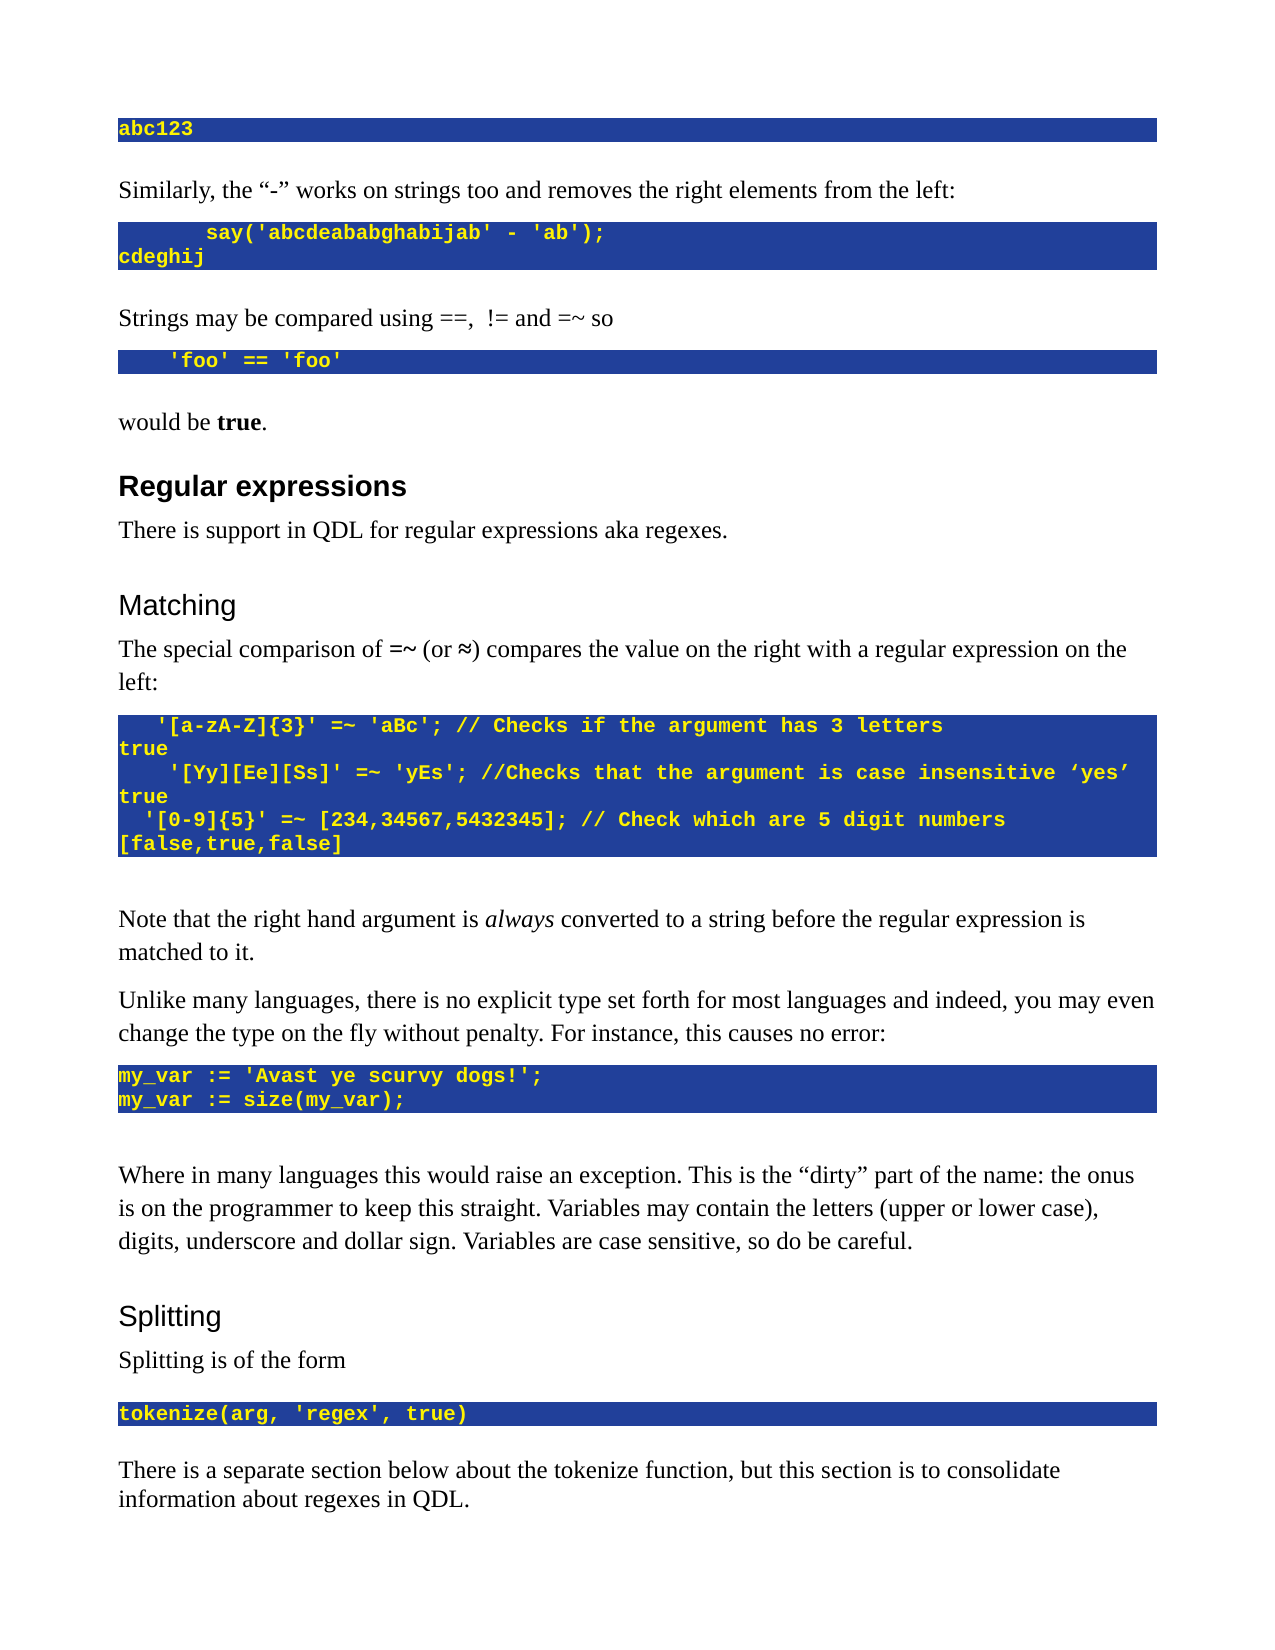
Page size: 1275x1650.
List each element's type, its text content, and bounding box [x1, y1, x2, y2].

text [false,true,false] [118, 833, 1157, 857]
text '[a-zA-Z]{3}' =~ 'aBc'; // Checks if the argument has 3 letters [118, 715, 1157, 738]
text my_var := 'Avast ye scurvy dogs!'; [118, 1065, 1157, 1089]
text 'foo' == 'foo' [118, 350, 1157, 374]
text '[0-9]{5}' =~ [234,34567,5432345]; // Check which are 5 digit numbers [118, 809, 1157, 833]
subtitle Splitting [118, 1299, 1157, 1332]
text tokenize(arg, 'regex', true) [118, 1402, 1157, 1426]
text my_var := size(my_var); [118, 1089, 1157, 1113]
text say('abcdeababghabijab' - 'ab'); [118, 222, 1157, 246]
subtitle Matching [118, 588, 1157, 622]
text would be true. [118, 374, 1157, 436]
text Unlike many languages, there is no explicit type set forth for most languages and indeed, you may even change the type on the fly without penalty. For instance, this causes no error: [118, 985, 1157, 1047]
text Where in many languages this would raise an exception. This is the “dirty” part of the name: the onus is on the programmer to keep this straight. Variables may contain the letters (upper or lower case), digits, underscore and dollar sign. Variables are case sensitive, so do be careful. [118, 1160, 1157, 1255]
text abc123 [118, 118, 1157, 142]
text There is a separate section below about the tokenize function, but this section is to consolidate information about regexes in QDL. [118, 1455, 1157, 1512]
subtitle Regular expressions [118, 469, 1157, 503]
text true [118, 786, 1157, 809]
text cdeghij [118, 246, 1157, 270]
text Note that the right hand argument is always converted to a string before the regular expression is matched to it. [118, 904, 1157, 966]
text Similarly, the “-” works on strings too and removes the right elements from the left: [118, 142, 1157, 203]
text The special comparison of =~ (or ≈) compares the value on the right with a regular expression on the left: [118, 634, 1157, 696]
text '[Yy][Ee][Ss]' =~ 'yEs'; //Checks that the argument is case insensitive ‘yes’ [118, 762, 1157, 786]
text There is support in QDL for regular expressions aka regexes. [118, 515, 1157, 544]
text Strings may be compared using ==, != and =~ so [118, 270, 1157, 331]
text true [118, 738, 1157, 762]
text Splitting is of the form [118, 1345, 1157, 1374]
